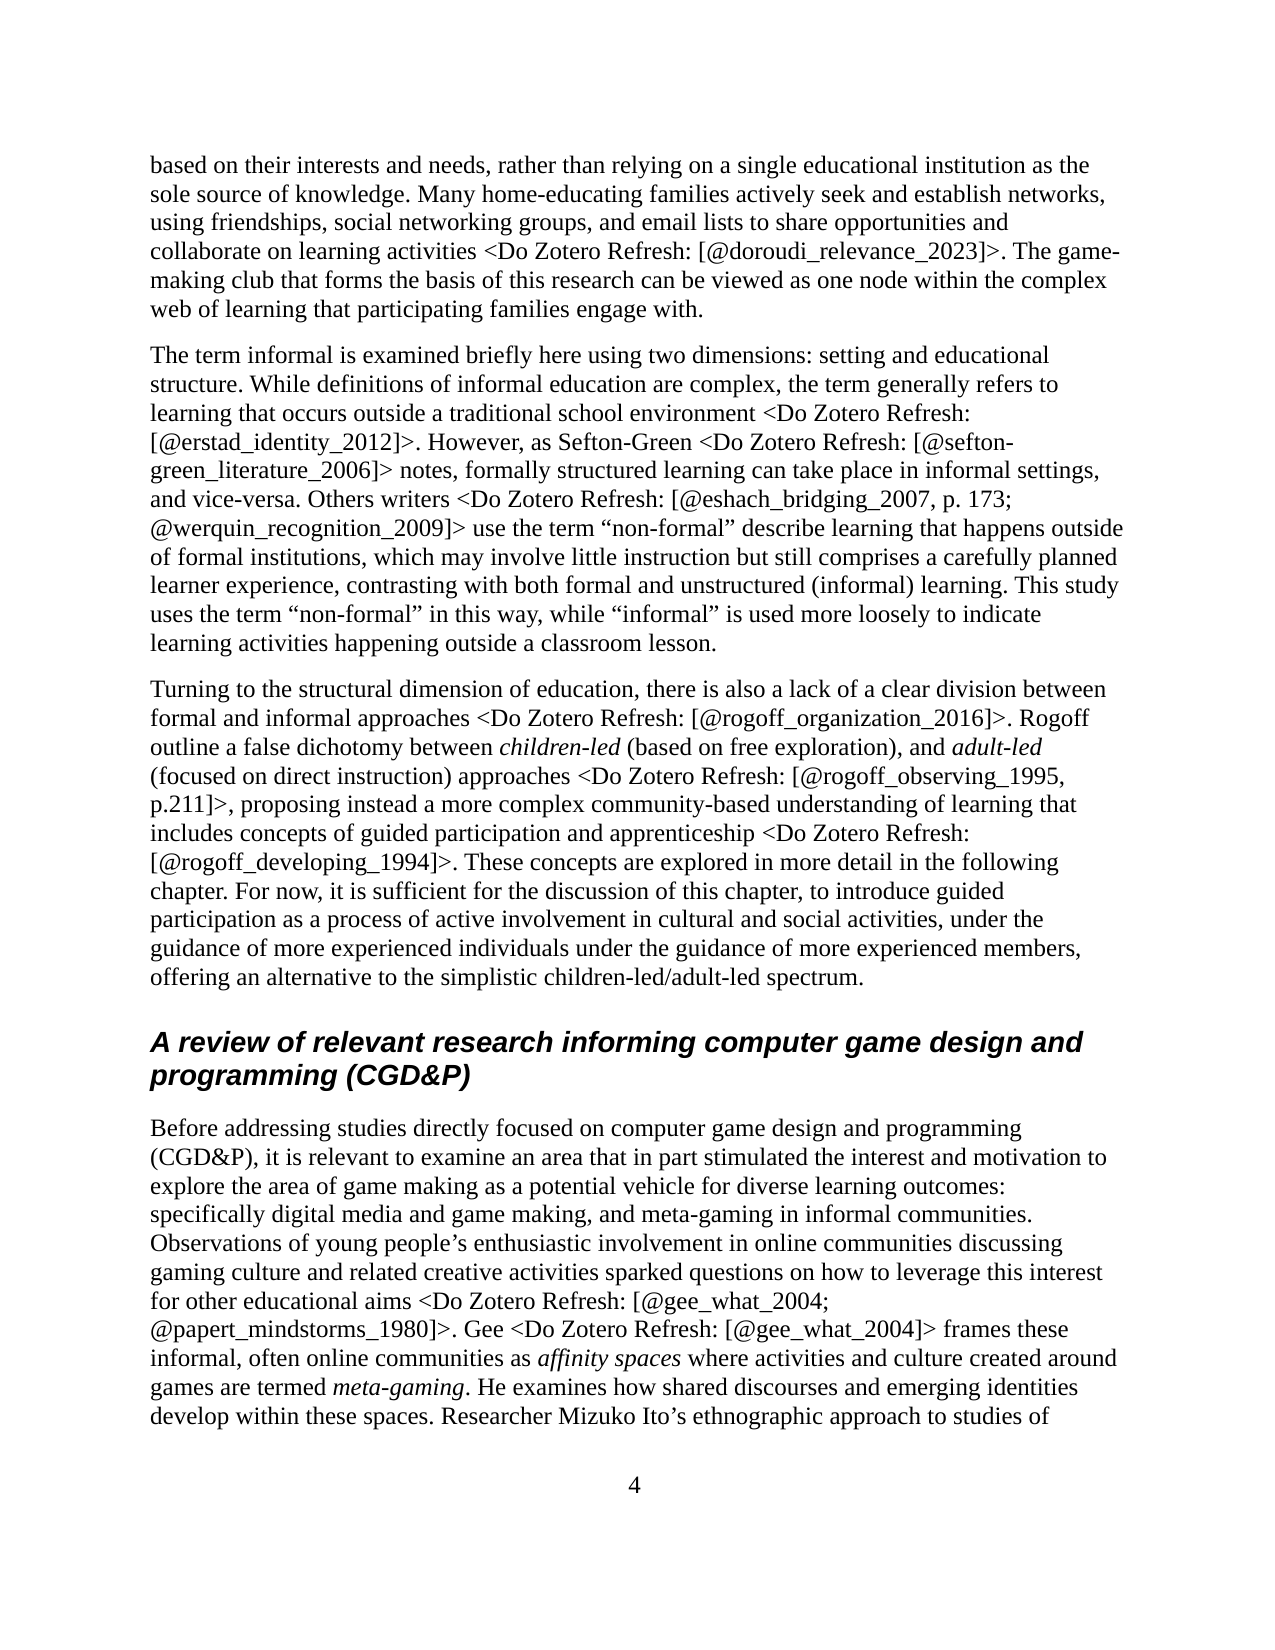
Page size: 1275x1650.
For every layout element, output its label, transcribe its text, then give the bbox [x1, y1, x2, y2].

text The term informal is examined briefly here using two dimensions: setting and educational structure. While definitions of informal education are complex, the term generally refers to learning that occurs outside a traditional school environment <Do Zotero Refresh: [@erstad_identity_2012]>. However, as Sefton-Green <Do Zotero Refresh: [@sefton-green_literature_2006]> notes, formally structured learning can take place in informal settings, and vice-versa. Others writers <Do Zotero Refresh: [@eshach_bridging_2007, p. 173; @werquin_recognition_2009]> use the term “non-formal” describe learning that happens outside of formal institutions, which may involve little instruction but still comprises a carefully planned learner experience, contrasting with both formal and unstructured (informal) learning. This study uses the term “non-formal” in this way, while “informal” is used more loosely to indicate learning activities happening outside a classroom lesson. [150, 340, 1125, 657]
text Turning to the structural dimension of education, there is also a lack of a clear division between formal and informal approaches <Do Zotero Refresh: [@rogoff_organization_2016]>. Rogoff outline a false dichotomy between children-led (based on free exploration), and adult-led (focused on direct instruction) approaches <Do Zotero Refresh: [@rogoff_observing_1995, p.211]>, proposing instead a more complex community-based understanding of learning that includes concepts of guided participation and apprenticeship <Do Zotero Refresh: [@rogoff_developing_1994]>. These concepts are explored in more detail in the following chapter. For now, it is sufficient for the discussion of this chapter, to introduce guided participation as a process of active involvement in cultural and social activities, under the guidance of more experienced individuals under the guidance of more experienced members, offering an alternative to the simplistic children-led/adult-led spectrum. [150, 674, 1125, 991]
subtitle A review of relevant research informing computer game design and programming (CGD&P) [150, 1025, 1125, 1092]
text Before addressing studies directly focused on computer game design and programming (CGD&P), it is relevant to examine an area that in part stimulated the interest and motivation to explore the area of game making as a potential vehicle for diverse learning outcomes: specifically digital media and game making, and meta-gaming in informal communities. Observations of young people’s enthusiastic involvement in online communities discussing gaming culture and related creative activities sparked questions on how to leverage this interest for other educational aims <Do Zotero Refresh: [@gee_what_2004; @papert_mindstorms_1980]>. Gee <Do Zotero Refresh: [@gee_what_2004]> frames these informal, often online communities as affinity spaces where activities and culture created around games are termed meta-gaming. He examines how shared discourses and emerging identities develop within these spaces. Researcher Mizuko Ito’s ethnographic approach to studies of [150, 1113, 1125, 1429]
text based on their interests and needs, rather than relying on a single educational institution as the sole source of knowledge. Many home-educating families actively seek and establish networks, using friendships, social networking groups, and email lists to share opportunities and collaborate on learning activities <Do Zotero Refresh: [@doroudi_relevance_2023]>. The game-making club that forms the basis of this research can be viewed as one node within the complex web of learning that participating families engage with. [150, 150, 1125, 322]
